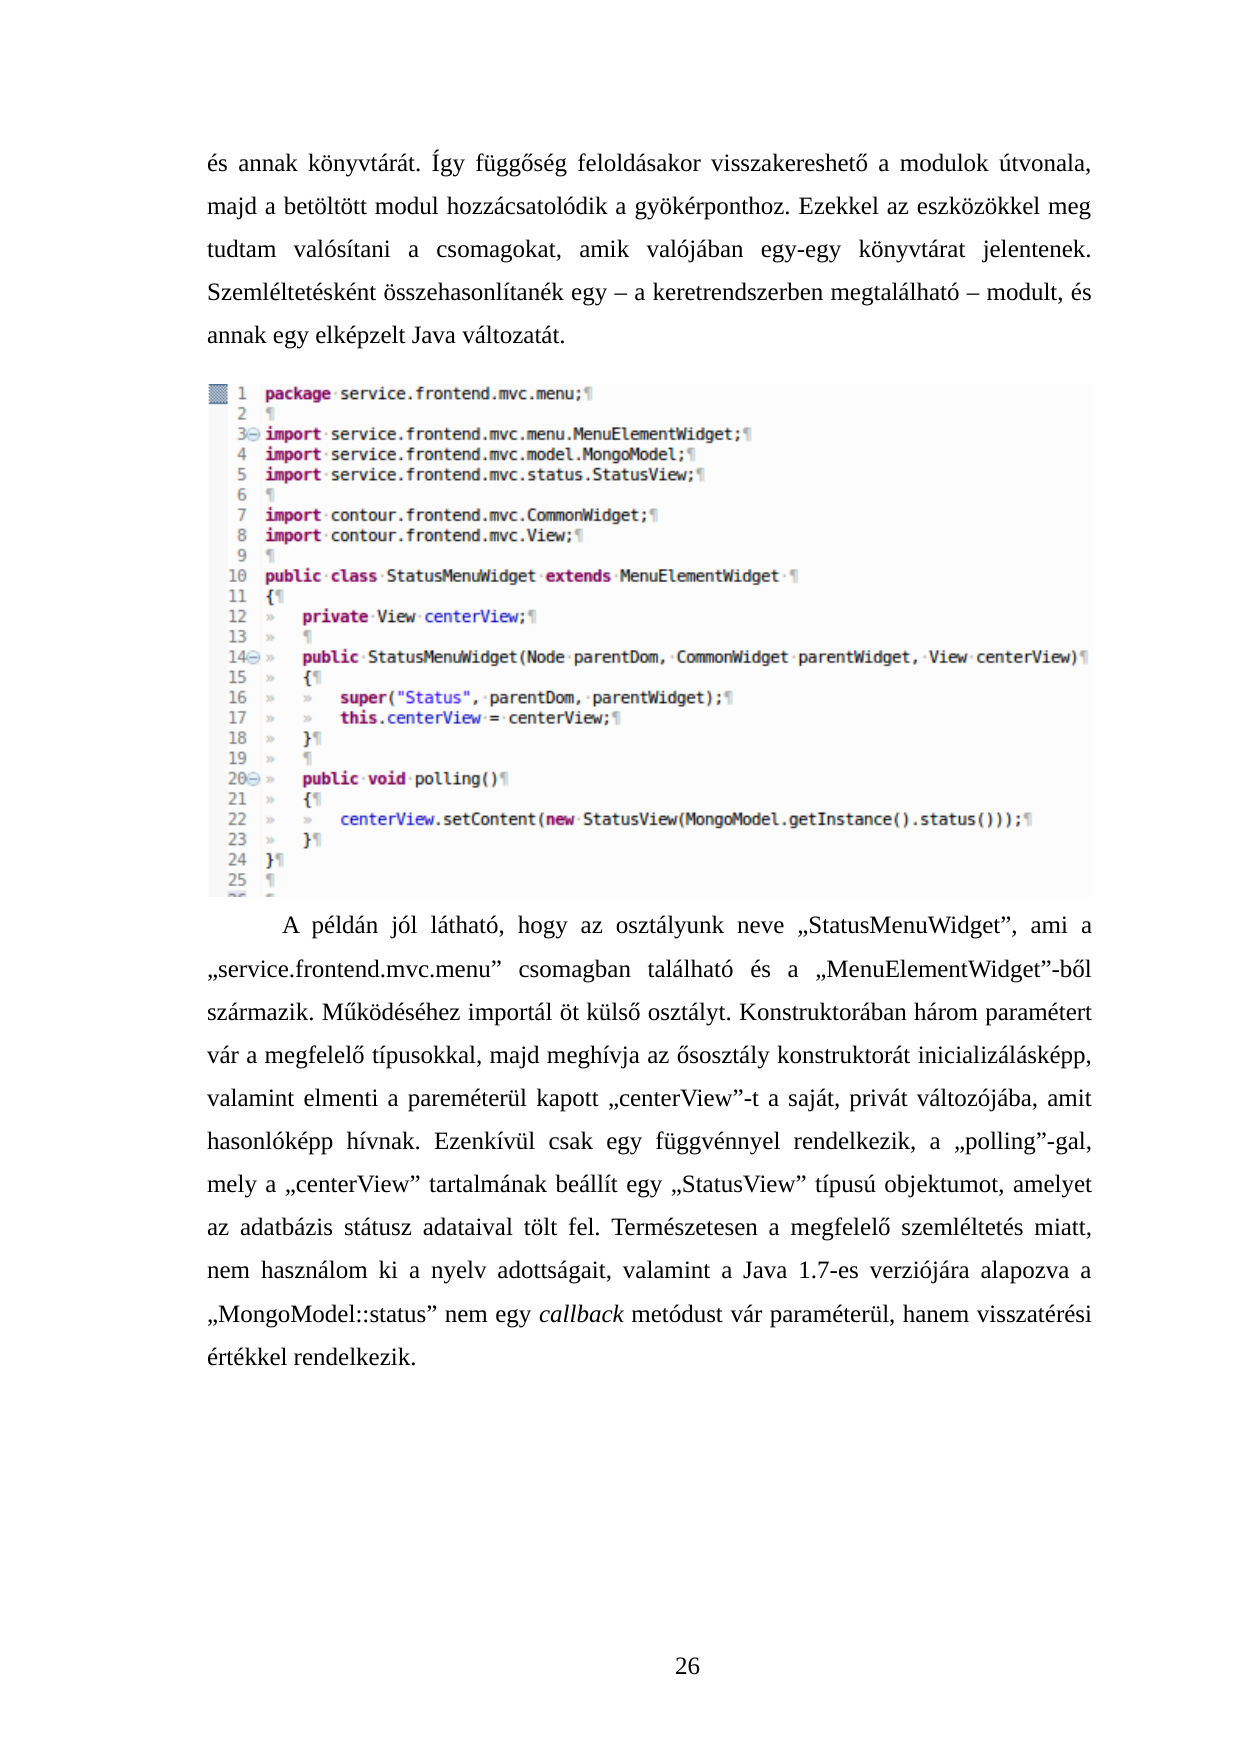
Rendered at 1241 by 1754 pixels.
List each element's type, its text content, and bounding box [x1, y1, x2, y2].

text A példán jól látható, hogy az osztályunk neve „StatusMenuWidget”, ami a „service.frontend.mvc.menu” csomagban található és a „MenuElementWidget”-ből származik. Működéséhez importál öt külső osztályt. Konstruktorában három paramétert vár a megfelelő típusokkal, majd meghívja az ősosztály konstruktorát inicializálásképp, valamint elmenti a pareméterül kapott „centerView”-t a saját, privát változójába, amit hasonlóképp hívnak. Ezenkívül csak egy függvénnyel rendelkezik, a „polling”-gal, mely a „centerView” tartalmának beállít egy „StatusView” típusú objektumot, amelyet az adatbázis státusz adataival tölt fel. Természetesen a megfelelő szemléltetés miatt, nem használom ki a nyelv adottságait, valamint a Java 1.7-es verziójára alapozva a „MongoModel::status” nem egy callback metódust vár paraméterül, hanem visszatérési értékkel rendelkezik. [207, 897, 1092, 1371]
text és annak könyvtárát. Így függőség feloldásakor visszakereshető a modulok útvonala, majd a betöltött modul hozzácsatolódik a gyökérponthoz. Ezekkel az eszközökkel meg tudtam valósítani a csomagokat, amik valójában egy-egy könyvtárat jelentenek. Szemléltetésként összehasonlítanék egy – a keretrendszerben megtalálható – modult, és annak egy elképzelt Java változatát. [207, 148, 1092, 349]
picture [206, 384, 1093, 897]
